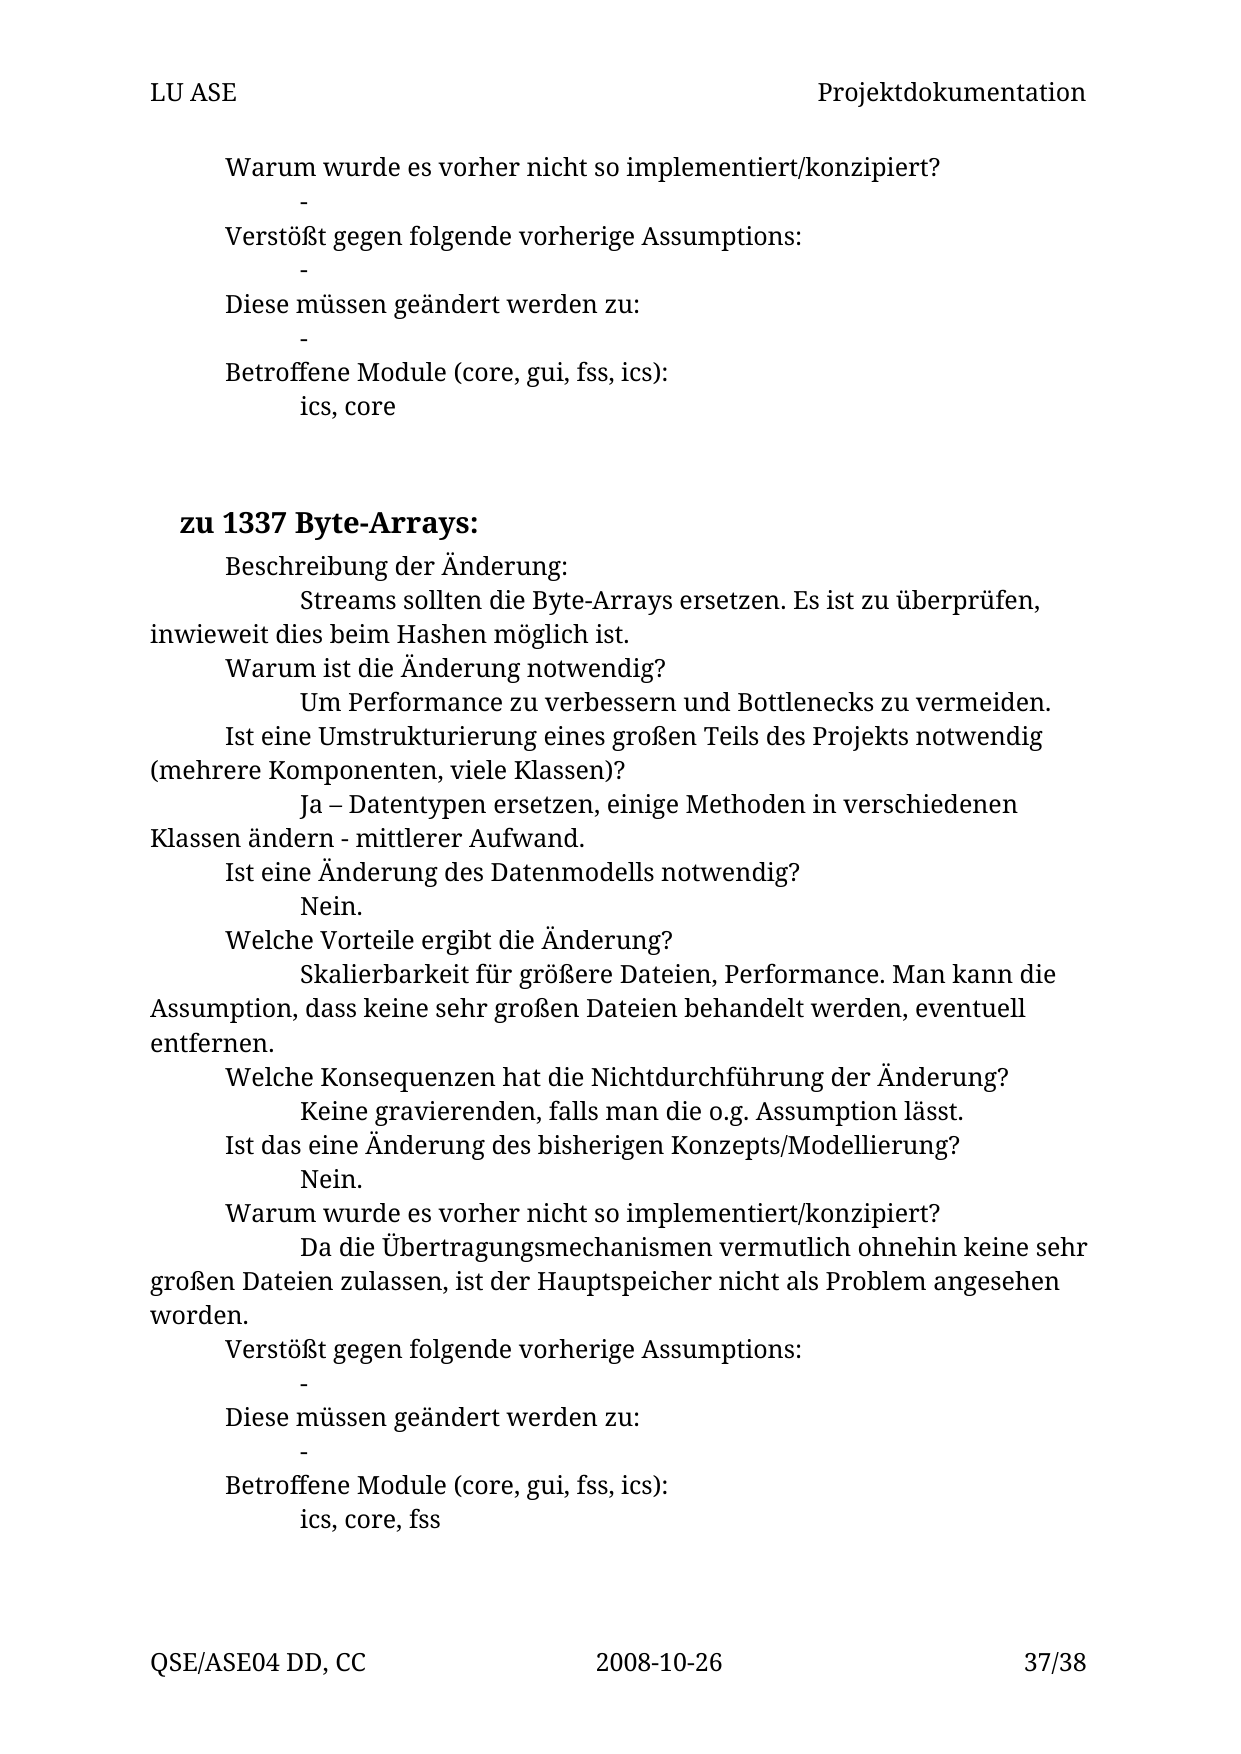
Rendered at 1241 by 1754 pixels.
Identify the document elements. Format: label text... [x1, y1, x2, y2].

subtitle zu 1337 Byte-Arrays: [150, 502, 1090, 542]
text Da die Übertragungsmechanismen vermutlich ohnehin keine sehr großen Dateien zulassen, ist der Hauptspeicher nicht als Problem angesehen worden. [150, 1229, 1090, 1332]
text Ist eine Umstrukturierung eines großen Teils des Projekts notwendig (mehrere Komponenten, viele Klassen)? [150, 719, 1090, 787]
text Warum wurde es vorher nicht so implementiert/konzipiert? [150, 1196, 1090, 1229]
text Warum ist die Änderung notwendig? [150, 651, 1090, 684]
text Verstößt gegen folgende vorherige Assumptions: [150, 218, 1090, 252]
text Um Performance zu verbessern und Bottlenecks zu vermeiden. [150, 684, 1090, 719]
text - [150, 1434, 1090, 1468]
text Verstößt gegen folgende vorherige Assumptions: [150, 1332, 1090, 1366]
text Welche Konsequenzen hat die Nichtdurchführung der Änderung? [150, 1059, 1090, 1093]
text Nein. [150, 889, 1090, 923]
text Diese müssen geändert werden zu: [150, 286, 1090, 320]
text Ist eine Änderung des Datenmodells notwendig? [150, 855, 1090, 889]
text Ist das eine Änderung des bisherigen Konzepts/Modellierung? [150, 1127, 1090, 1161]
text - [150, 184, 1090, 218]
text Welche Vorteile ergibt die Änderung? [150, 923, 1090, 957]
text ics, core [150, 388, 1090, 422]
text Nein. [150, 1161, 1090, 1196]
text Beschreibung der Änderung: [150, 548, 1090, 582]
text Betroffene Module (core, gui, fss, ics): [150, 354, 1090, 388]
text Skalierbarkeit für größere Dateien, Performance. Man kann die Assumption, dass keine sehr großen Dateien behandelt werden, eventuell entfernen. [150, 957, 1090, 1059]
text - [150, 1366, 1090, 1400]
text - [150, 320, 1090, 354]
text Betroffene Module (core, gui, fss, ics): [150, 1468, 1090, 1502]
text ics, core, fss [150, 1502, 1090, 1536]
text Warum wurde es vorher nicht so implementiert/konzipiert? [150, 150, 1090, 184]
text Keine gravierenden, falls man die o.g. Assumption lässt. [150, 1093, 1090, 1127]
text - [150, 252, 1090, 286]
text Streams sollten die Byte-Arrays ersetzen. Es ist zu überprüfen, inwieweit dies beim Hashen möglich ist. [150, 582, 1090, 651]
text Diese müssen geändert werden zu: [150, 1400, 1090, 1434]
text Ja – Datentypen ersetzen, einige Methoden in verschiedenen Klassen ändern - mittlerer Aufwand. [150, 787, 1090, 855]
